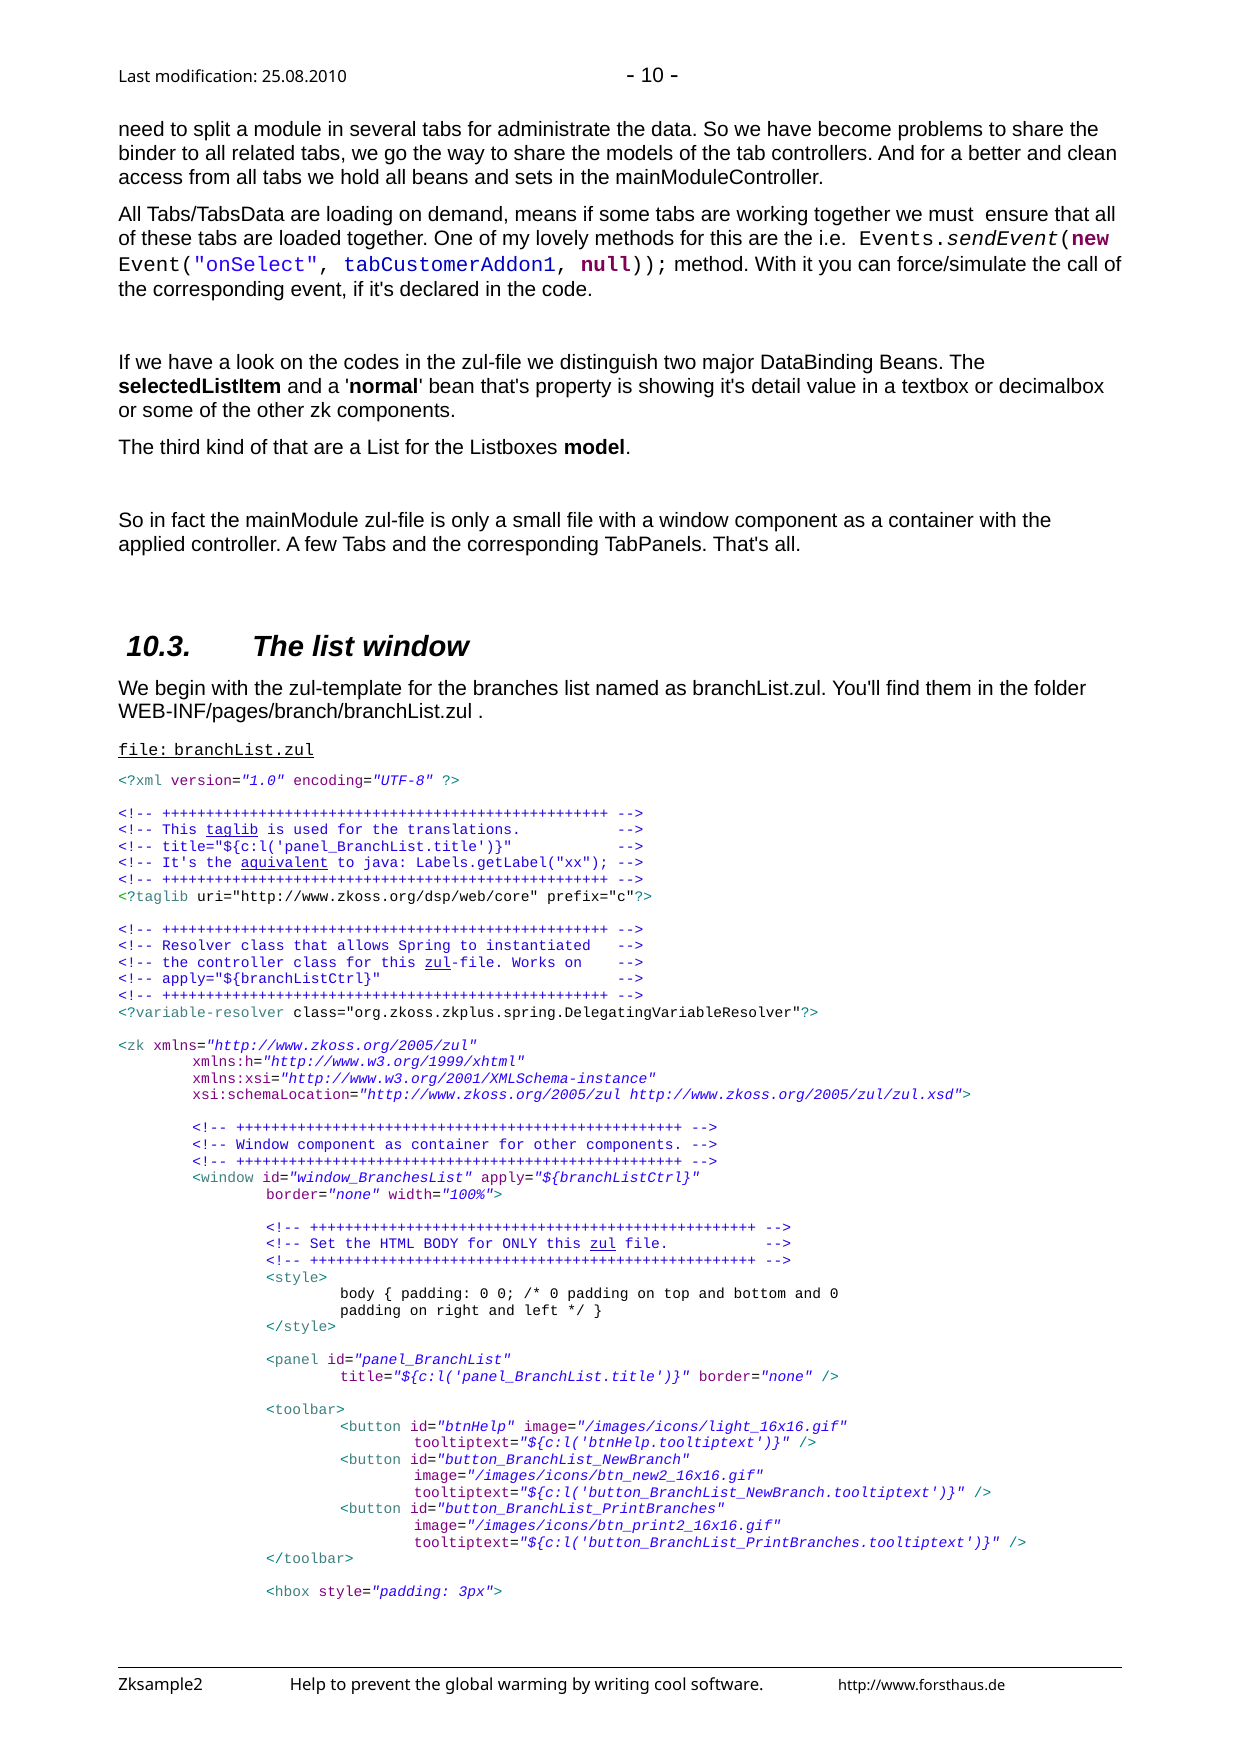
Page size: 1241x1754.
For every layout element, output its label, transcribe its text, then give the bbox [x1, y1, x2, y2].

text <!-- This taglib is used for the translations. --> [118, 823, 1122, 839]
text The third kind of that are a List for the Listboxes model. [118, 434, 1122, 458]
text padding on right and left */ } [118, 1303, 1122, 1319]
text <!-- +++++++++++++++++++++++++++++++++++++++++++++++++++ --> [118, 1154, 1122, 1170]
text <!-- Set the HTML BODY for ONLY this zul file. --> [118, 1237, 1122, 1253]
text <style> [118, 1270, 1122, 1286]
text <!-- Resolver class that allows Spring to instantiated --> [118, 938, 1122, 955]
text <!-- title="${c:l('panel_BranchList.title')}" --> [118, 839, 1122, 856]
text xsi:schemaLocation="http://www.zkoss.org/2005/zul http://www.zkoss.org/2005/zul/zul.xsd"> [118, 1088, 1122, 1104]
text tooltiptext="${c:l('button_BranchList_PrintBranches.tooltiptext')}" /> [118, 1535, 1122, 1551]
text <hbox style="padding: 3px"> [118, 1584, 1122, 1601]
text <toolbar> [118, 1402, 1122, 1419]
text <button id="button_BranchList_PrintBranches" [118, 1502, 1122, 1518]
text <!-- apply="${branchListCtrl}" --> [118, 972, 1122, 988]
text <!-- Window component as container for other components. --> [118, 1137, 1122, 1154]
text xmlns:h="http://www.w3.org/1999/xhtml" [118, 1054, 1122, 1071]
text <!-- the controller class for this zul-file. Works on --> [118, 955, 1122, 972]
text <!-- +++++++++++++++++++++++++++++++++++++++++++++++++++ --> [118, 1253, 1122, 1270]
text </style> [118, 1319, 1122, 1336]
text So in fact the mainModule zul-file is only a small file with a window component as a container with the applied controller. A few Tabs and the corresponding TabPanels. That's all. [118, 507, 1122, 555]
text <!-- +++++++++++++++++++++++++++++++++++++++++++++++++++ --> [118, 806, 1122, 823]
text We begin with the zul-template for the branches list named as branchList.zul. You'll find them in the folder WEB-INF/pages/branch/branchList.zul . [118, 675, 1122, 723]
text title="${c:l('panel_BranchList.title')}" border="none" /> [118, 1369, 1122, 1386]
text image="/images/icons/btn_new2_16x16.gif" [118, 1468, 1122, 1485]
text image="/images/icons/btn_print2_16x16.gif" [118, 1518, 1122, 1535]
text <button id="btnHelp" image="/images/icons/light_16x16.gif" [118, 1419, 1122, 1435]
text <?variable-resolver class="org.zkoss.zkplus.spring.DelegatingVariableResolver"?> [118, 1005, 1122, 1021]
text <panel id="panel_BranchList" [118, 1353, 1122, 1369]
text All Tabs/TabsData are loading on demand, means if some tabs are working together we must ensure that all of these tabs are loaded together. One of my lovely methods for this are the i.e. Events.sendEvent(new Event("onSelect", tabCustomerAddon1, null)); method. With it you can force/simulate the call of the corresponding event, if it's declared in the code. [118, 202, 1122, 301]
text <?xml version="1.0" encoding="UTF-8" ?> [118, 773, 1122, 789]
text <window id="window_BranchesList" apply="${branchListCtrl}" [118, 1170, 1122, 1187]
text body { padding: 0 0; /* 0 padding on top and bottom and 0 [118, 1286, 1122, 1303]
text <!-- It's the aquivalent to java: Labels.getLabel("xx"); --> [118, 856, 1122, 872]
text tooltiptext="${c:l('btnHelp.tooltiptext')}" /> [118, 1435, 1122, 1452]
subtitle The list window [118, 629, 1122, 663]
text <zk xmlns="http://www.zkoss.org/2005/zul" [118, 1038, 1122, 1054]
text file: branchList.zul [118, 736, 1122, 760]
text <!-- +++++++++++++++++++++++++++++++++++++++++++++++++++ --> [118, 988, 1122, 1005]
text </toolbar> [118, 1551, 1122, 1568]
text <!-- +++++++++++++++++++++++++++++++++++++++++++++++++++ --> [118, 922, 1122, 938]
text need to split a module in several tabs for administrate the data. So we have become problems to share the binder to all related tabs, we go the way to share the models of the tab controllers. And for a better and clean access from all tabs we hold all beans and sets in the mainModuleController. [118, 117, 1122, 189]
text tooltiptext="${c:l('button_BranchList_NewBranch.tooltiptext')}" /> [118, 1485, 1122, 1502]
text <!-- +++++++++++++++++++++++++++++++++++++++++++++++++++ --> [118, 1121, 1122, 1137]
text <!-- +++++++++++++++++++++++++++++++++++++++++++++++++++ --> [118, 1220, 1122, 1237]
text If we have a look on the codes in the zul-file we distinguish two major DataBinding Beans. The selectedListItem and a 'normal' bean that's property is showing it's detail value in a textbox or decimalbox or some of the other zk components. [118, 350, 1122, 422]
text <!-- +++++++++++++++++++++++++++++++++++++++++++++++++++ --> [118, 872, 1122, 889]
text <?taglib uri="http://www.zkoss.org/dsp/web/core" prefix="c"?> [118, 889, 1122, 905]
text xmlns:xsi="http://www.w3.org/2001/XMLSchema-instance" [118, 1071, 1122, 1088]
text <button id="button_BranchList_NewBranch" [118, 1452, 1122, 1468]
text border="none" width="100%"> [118, 1187, 1122, 1203]
